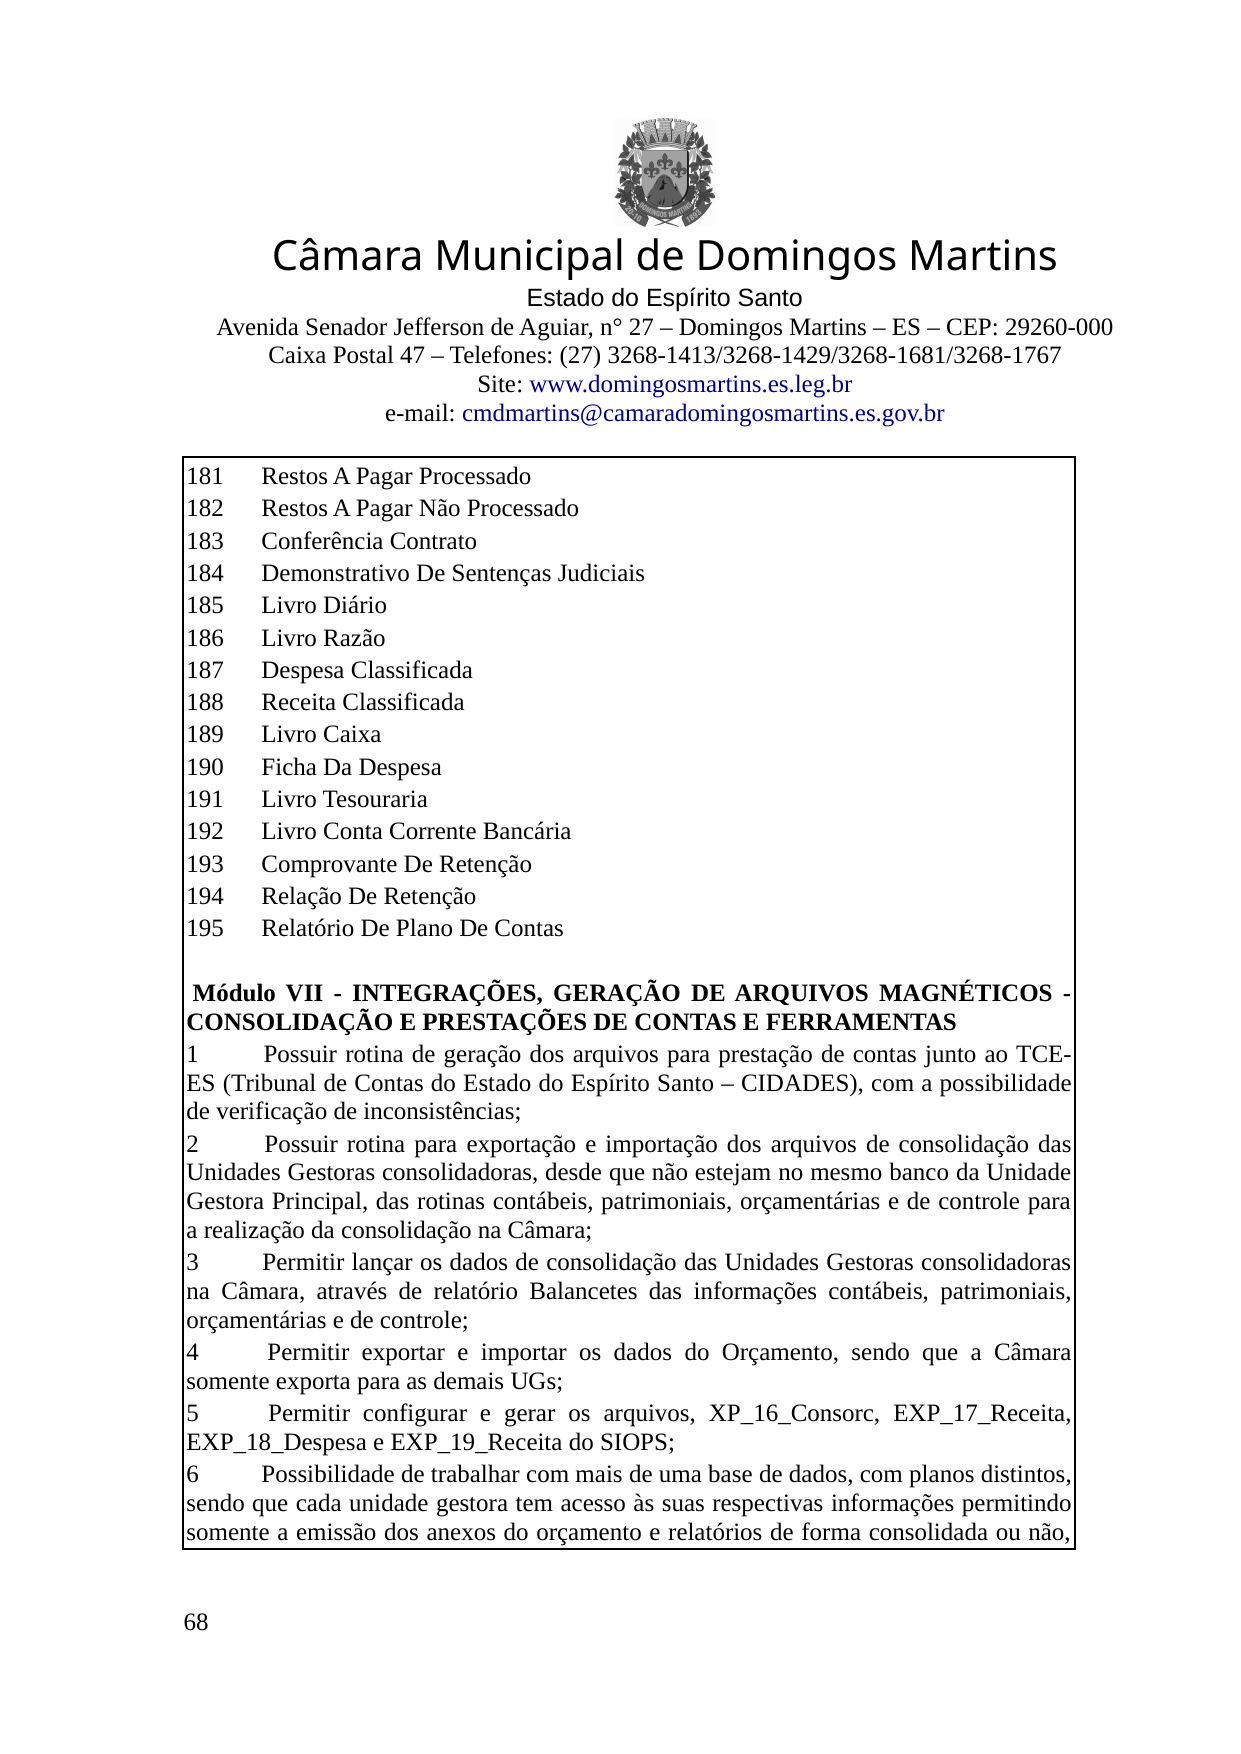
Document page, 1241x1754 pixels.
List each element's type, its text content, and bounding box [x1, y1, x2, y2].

table_header 181 Restos A Pagar Processado 182 Restos A Pagar Não Processado 183 Conferência Contrato 184 Demonstrativo De Sentenças Judiciais 185 Livro Diário 186 Livro Razão 187 Despesa Classificada 188 Receita Classificada 189 Livro Caixa 190 Ficha Da Despesa 191 Livro Tesouraria 192 Livro Conta Corrente Bancária 193 Comprovante De Retenção 194 Relação De Retenção 195 Relatório De Plano De Contas Módulo VII - INTEGRAÇÕES, GERAÇÃO DE ARQUIVOS MAGNÉTICOS - CONSOLIDAÇÃO E PRESTAÇÕES DE CONTAS E FERRAMENTAS 1 Possuir rotina de geração dos arquivos para prestação de contas junto ao TCE-ES (Tribunal de Contas do Estado do Espírito Santo – CIDADES), com a possibilidade de verificação de inconsistências; 2 Possuir rotina para exportação e importação dos arquivos de consolidação das Unidades Gestoras consolidadoras, desde que não estejam no mesmo banco da Unidade Gestora Principal, das rotinas contábeis, patrimoniais, orçamentárias e de controle para a realização da consolidação na Câmara; 3 Permitir lançar os dados de consolidação das Unidades Gestoras consolidadoras na Câmara, através de relatório Balancetes das informações contábeis, patrimoniais, orçamentárias e de controle; 4 Permitir exportar e importar os dados do Orçamento, sendo que a Câmara somente exporta para as demais UGs; 5 Permitir configurar e gerar os arquivos, XP_16_Consorc, EXP_17_Receita, EXP_18_Despesa e EXP_19_Receita do SIOPS; 6 Possibilidade de trabalhar com mais de uma base de dados, com planos distintos, sendo que cada unidade gestora tem acesso às suas respectivas informações permitindo somente a emissão dos anexos do orçamento e relatórios de forma consolidada ou não, [184, 458, 1074, 1548]
